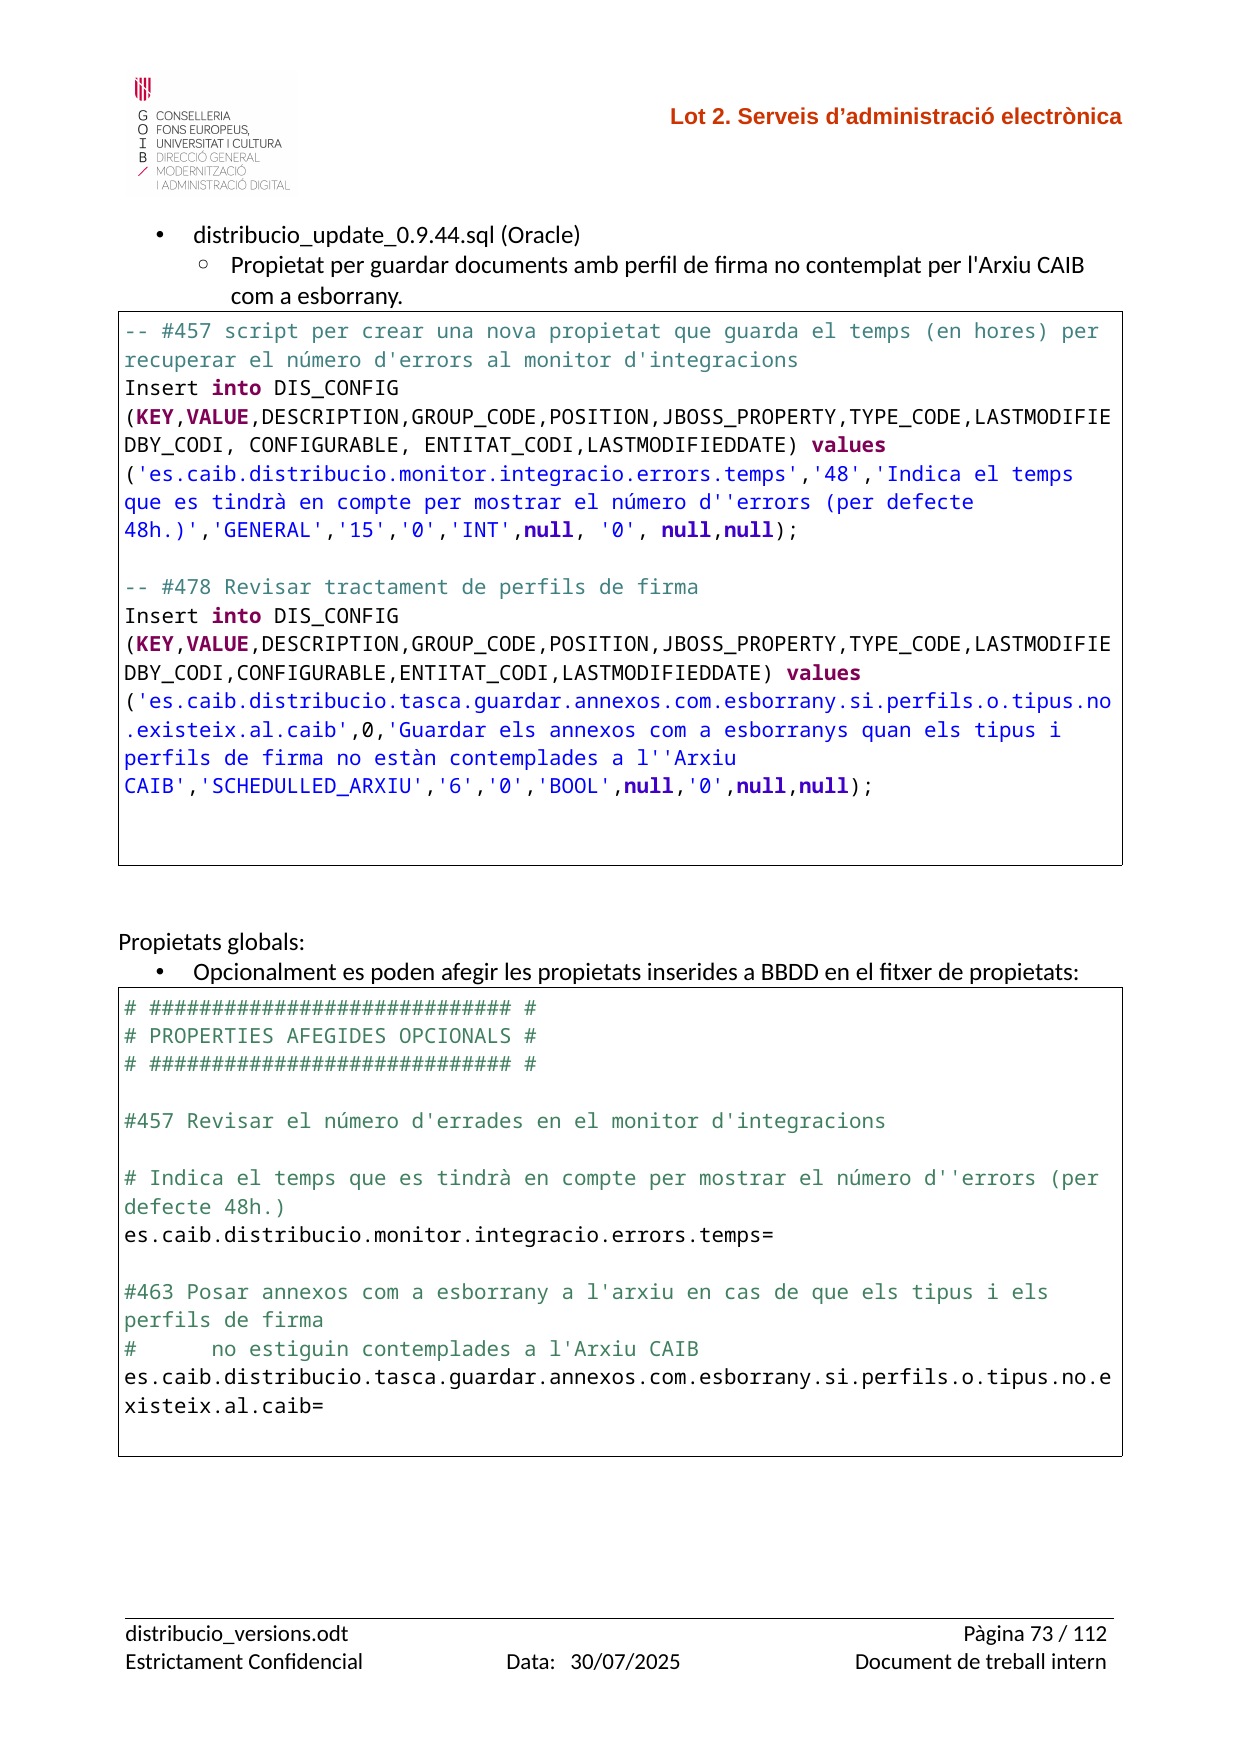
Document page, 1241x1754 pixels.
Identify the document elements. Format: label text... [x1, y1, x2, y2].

list distribucio_update_0.9.44.sql (Oracle) [156, 219, 1122, 250]
text Propietats globals: [118, 926, 1122, 956]
table_header # ############################# # # PROPERTIES AFEGIDES OPCIONALS # # ############################# # #457 Revisar el número d'errades en el monitor d'integracions # Indica el temps que es tindrà en compte per mostrar el número d''errors (per defecte 48h.) es.caib.distribucio.monitor.integracio.errors.temps= #463 Posar annexos com a esborrany a l'arxiu en cas de que els tipus i els perfils de firma # no estiguin contemplades a l'Arxiu CAIB es.caib.distribucio.tasca.guardar.annexos.com.esborrany.si.perfils.o.tipus.no.existeix.al.caib= [119, 988, 1122, 1456]
table_header -- #457 script per crear una nova propietat que guarda el temps (en hores) per recuperar el número d'errors al monitor d'integracions Insert into DIS_CONFIG (KEY,VALUE,DESCRIPTION,GROUP_CODE,POSITION,JBOSS_PROPERTY,TYPE_CODE,LASTMODIFIEDBY_CODI, CONFIGURABLE, ENTITAT_CODI,LASTMODIFIEDDATE) values ('es.caib.distribucio.monitor.integracio.errors.temps','48','Indica el temps que es tindrà en compte per mostrar el número d''errors (per defecte 48h.)','GENERAL','15','0','INT',null, '0', null,null); -- #478 Revisar tractament de perfils de firma Insert into DIS_CONFIG (KEY,VALUE,DESCRIPTION,GROUP_CODE,POSITION,JBOSS_PROPERTY,TYPE_CODE,LASTMODIFIEDBY_CODI,CONFIGURABLE,ENTITAT_CODI,LASTMODIFIEDDATE) values ('es.caib.distribucio.tasca.guardar.annexos.com.esborrany.si.perfils.o.tipus.no.existeix.al.caib',0,'Guardar els annexos com a esborranys quan els tipus i perfils de firma no estàn contemplades a l''Arxiu CAIB','SCHEDULLED_ARXIU','6','0','BOOL',null,'0',null,null); [119, 312, 1122, 865]
list Propietat per guardar documents amb perfil de firma no contemplat per l'Arxiu CAIB com a esborrany. [193, 250, 1122, 311]
list Opcionalment es poden afegir les propietats inserides a BBDD en el fitxer de propietats: [156, 956, 1122, 987]
picture [126, 70, 299, 197]
